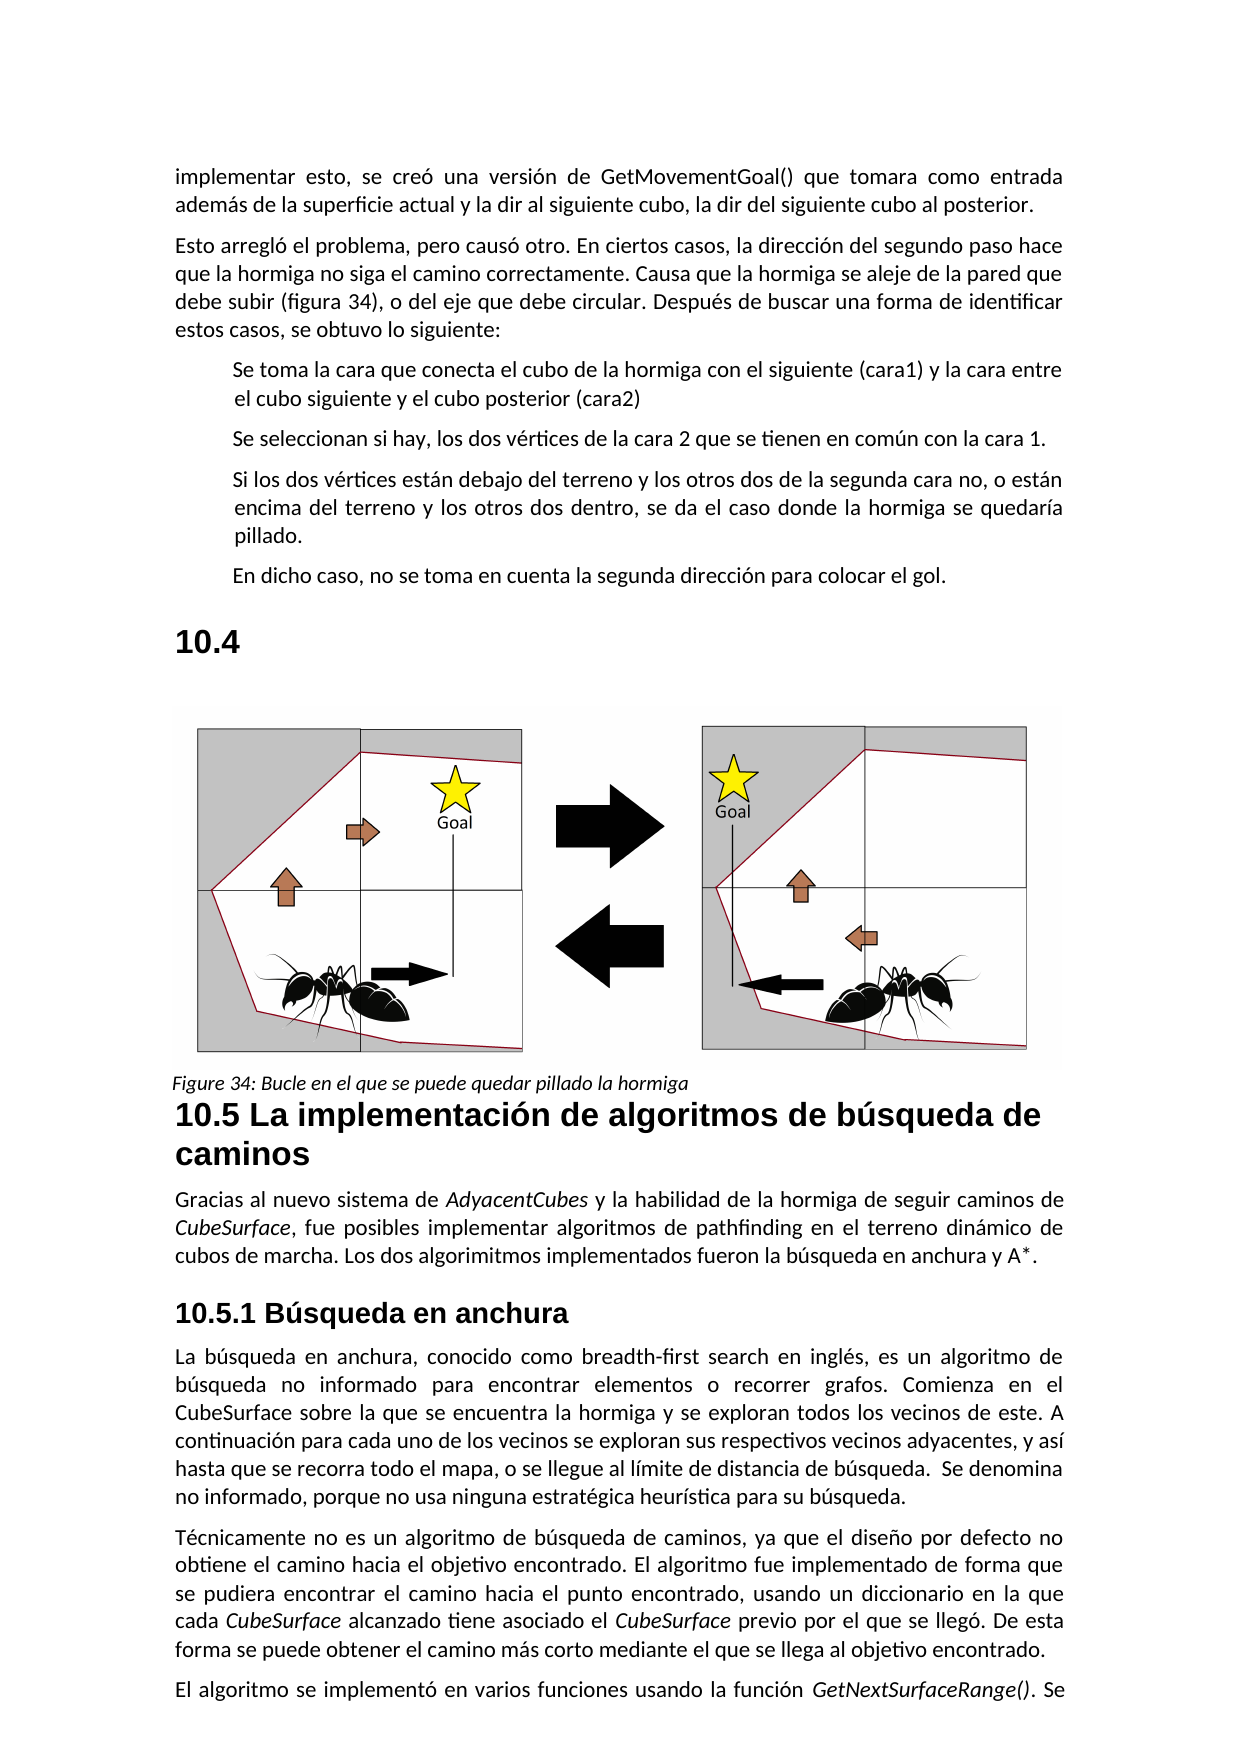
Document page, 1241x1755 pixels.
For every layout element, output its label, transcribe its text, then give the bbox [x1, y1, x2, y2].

text Técnicamente no es un algoritmo de búsqueda de caminos, ya que el diseño por defecto no obtiene el camino hacia el objetivo encontrado. El algoritmo fue implementado de forma que se pudiera encontrar el camino hacia el punto encontrado, usando un diccionario en la que cada CubeSurface alcanzado tiene asociado el CubeSurface previo por el que se llegó. De esta forma se puede obtener el camino más corto mediante el que se llega al objetivo encontrado. [175, 1523, 1065, 1663]
list Se seleccionan si hay, los dos vértices de la cara 2 que se tienen en común con la cara 1. [204, 424, 1065, 452]
text Esto arregló el problema, pero causó otro. En ciertos casos, la dirección del segundo paso hace que la hormiga no siga el camino correctamente. Causa que la hormiga se aleje de la pared que debe subir (figura 34), o del eje que debe circular. Después de buscar una forma de identificar estos casos, se obtuvo lo siguiente: [175, 231, 1065, 343]
subtitle Búsqueda en anchura [175, 1296, 1065, 1329]
text Figure 34: Bucle en el que se puede quedar pillado la hormiga [172, 1070, 1062, 1095]
text El algoritmo se implementó en varios funciones usando la función GetNextSurfaceRange(). Se [175, 1675, 1065, 1703]
text Gracias al nuevo sistema de AdyacentCubes y la habilidad de la hormiga de seguir caminos de CubeSurface, fue posibles implementar algoritmos de pathfinding en el terreno dinámico de cubos de marcha. Los dos algorimitmos implementados fueron la búsqueda en anchura y A*. [175, 1185, 1065, 1269]
list Si los dos vértices están debajo del terreno y los otros dos de la segunda cara no, o están encima del terreno y los otros dos dentro, se da el caso donde la hormiga se quedaría pillado. [204, 465, 1065, 549]
text implementar esto, se creó una versión de GetMovementGoal() que tomara como entrada además de la superficie actual y la dir al siguiente cubo, la dir del siguiente cubo al posterior. [175, 162, 1065, 218]
list En dicho caso, no se toma en cuenta la segunda dirección para colocar el gol. [204, 561, 1065, 589]
list Se toma la cara que conecta el cubo de la hormiga con el siguiente (cara1) y la cara entre el cubo siguiente y el cubo posterior (cara2) [204, 356, 1065, 412]
text La búsqueda en anchura, conocido como breadth-first search en inglés, es un algoritmo de búsqueda no informado para encontrar elementos o recorrer grafos. Comienza en el CubeSurface sobre la que se encuentra la hormiga y se exploran todos los vecinos de este. A continuación para cada uno de los vecinos se exploran sus respectivos vecinos adyacentes, y así hasta que se recorra todo el mapa, o se llegue al límite de distancia de búsqueda. Se denomina no informado, porque no usa ninguna estratégica heurística para su búsqueda. [175, 1342, 1065, 1510]
subtitle La implementación de algoritmos de búsqueda de caminos [172, 693, 1065, 1172]
picture [171, 706, 1063, 1070]
